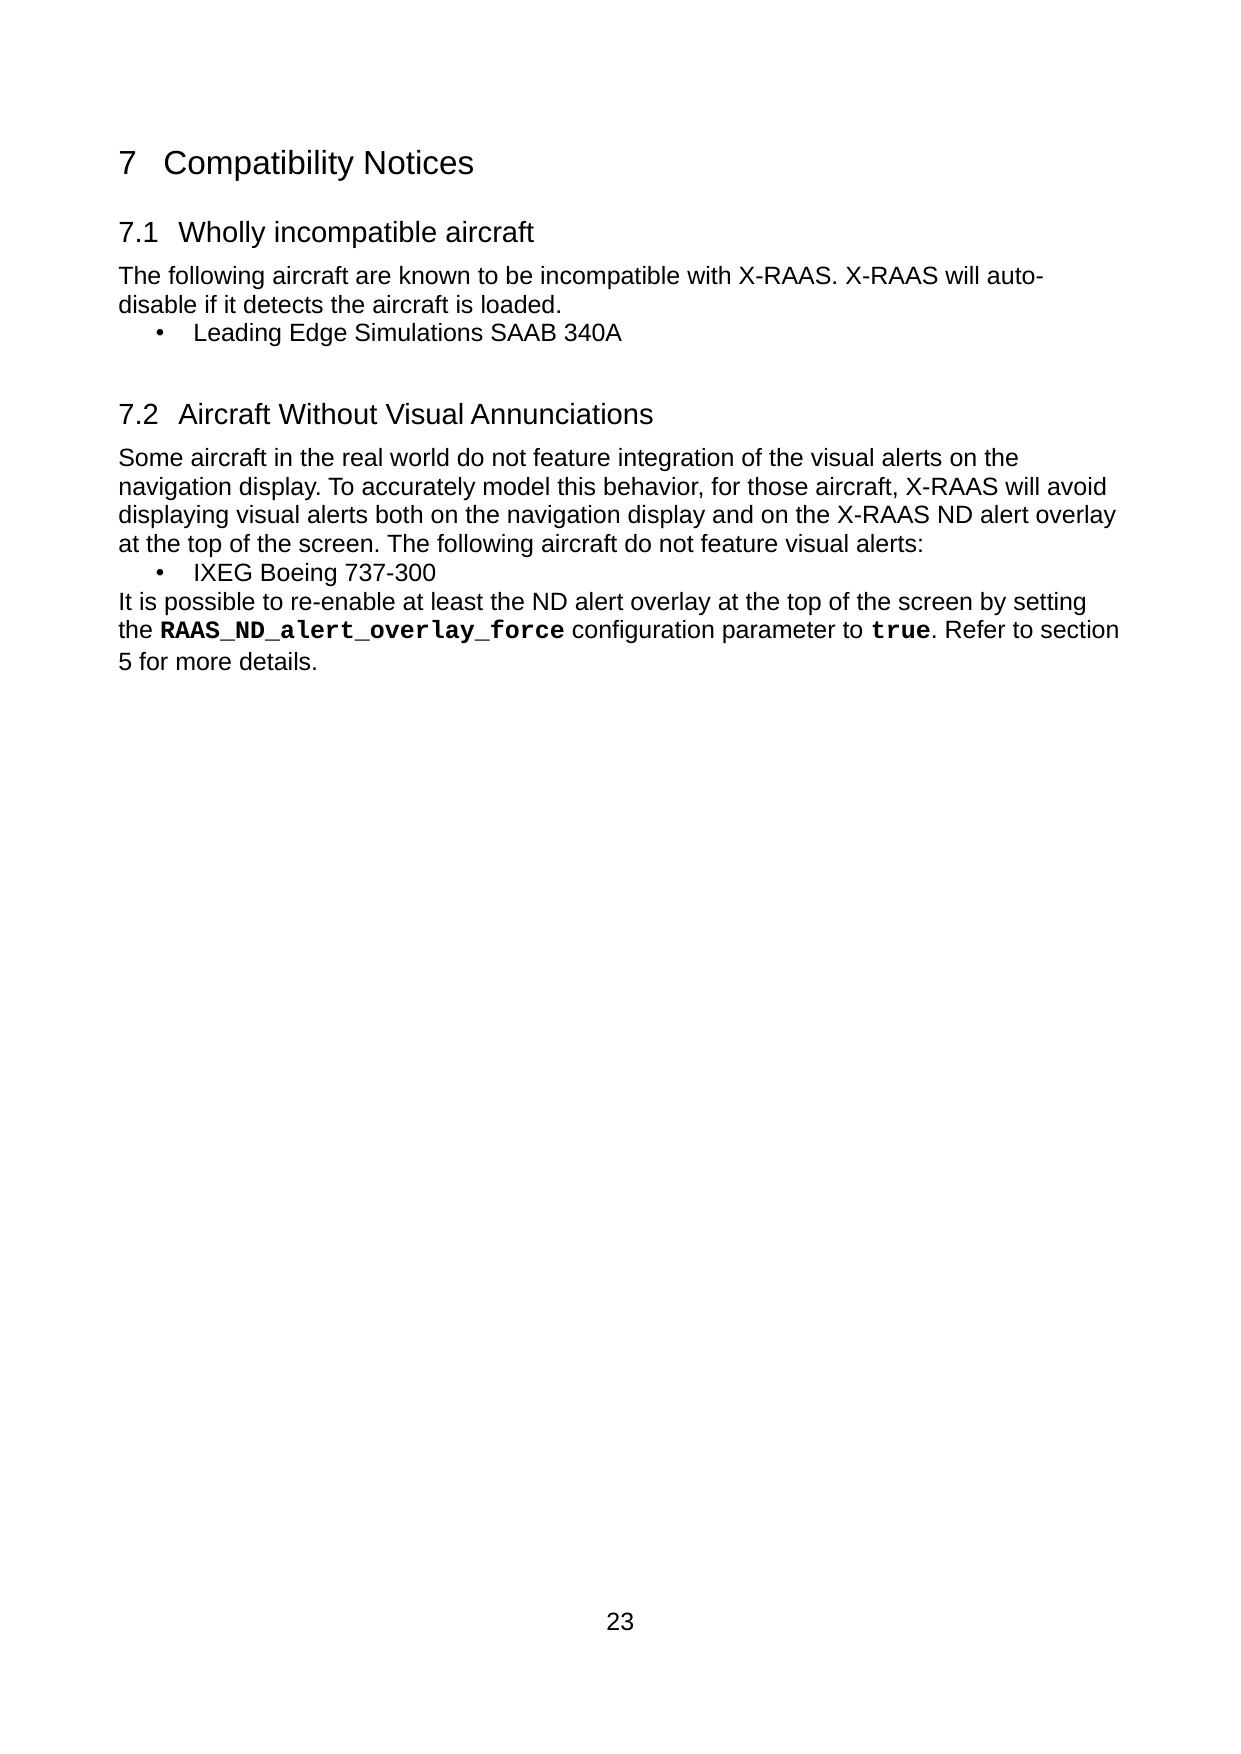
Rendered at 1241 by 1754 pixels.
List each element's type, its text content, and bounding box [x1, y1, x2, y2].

subtitle Wholly incompatible aircraft [118, 215, 1122, 248]
text It is possible to re-enable at least the ND alert overlay at the top of the screen by setting the RAAS_ND_alert_overlay_force configuration parameter to true. Refer to section 5 for more details. [118, 587, 1122, 675]
list Leading Edge Simulations SAAB 340A [156, 318, 1122, 347]
text The following aircraft are known to be incompatible with X-RAAS. X-RAAS will auto-disable if it detects the aircraft is loaded. [118, 261, 1122, 318]
list IXEG Boeing 737-300 [156, 558, 1122, 587]
text Some aircraft in the real world do not feature integration of the visual alerts on the navigation display. To accurately model this behavior, for those aircraft, X-RAAS will avoid displaying visual alerts both on the navigation display and on the X-RAAS ND alert overlay at the top of the screen. The following aircraft do not feature visual alerts: [118, 443, 1122, 558]
subtitle Aircraft Without Visual Annunciations [118, 397, 1122, 430]
subtitle Compatibility Notices [118, 143, 1122, 182]
